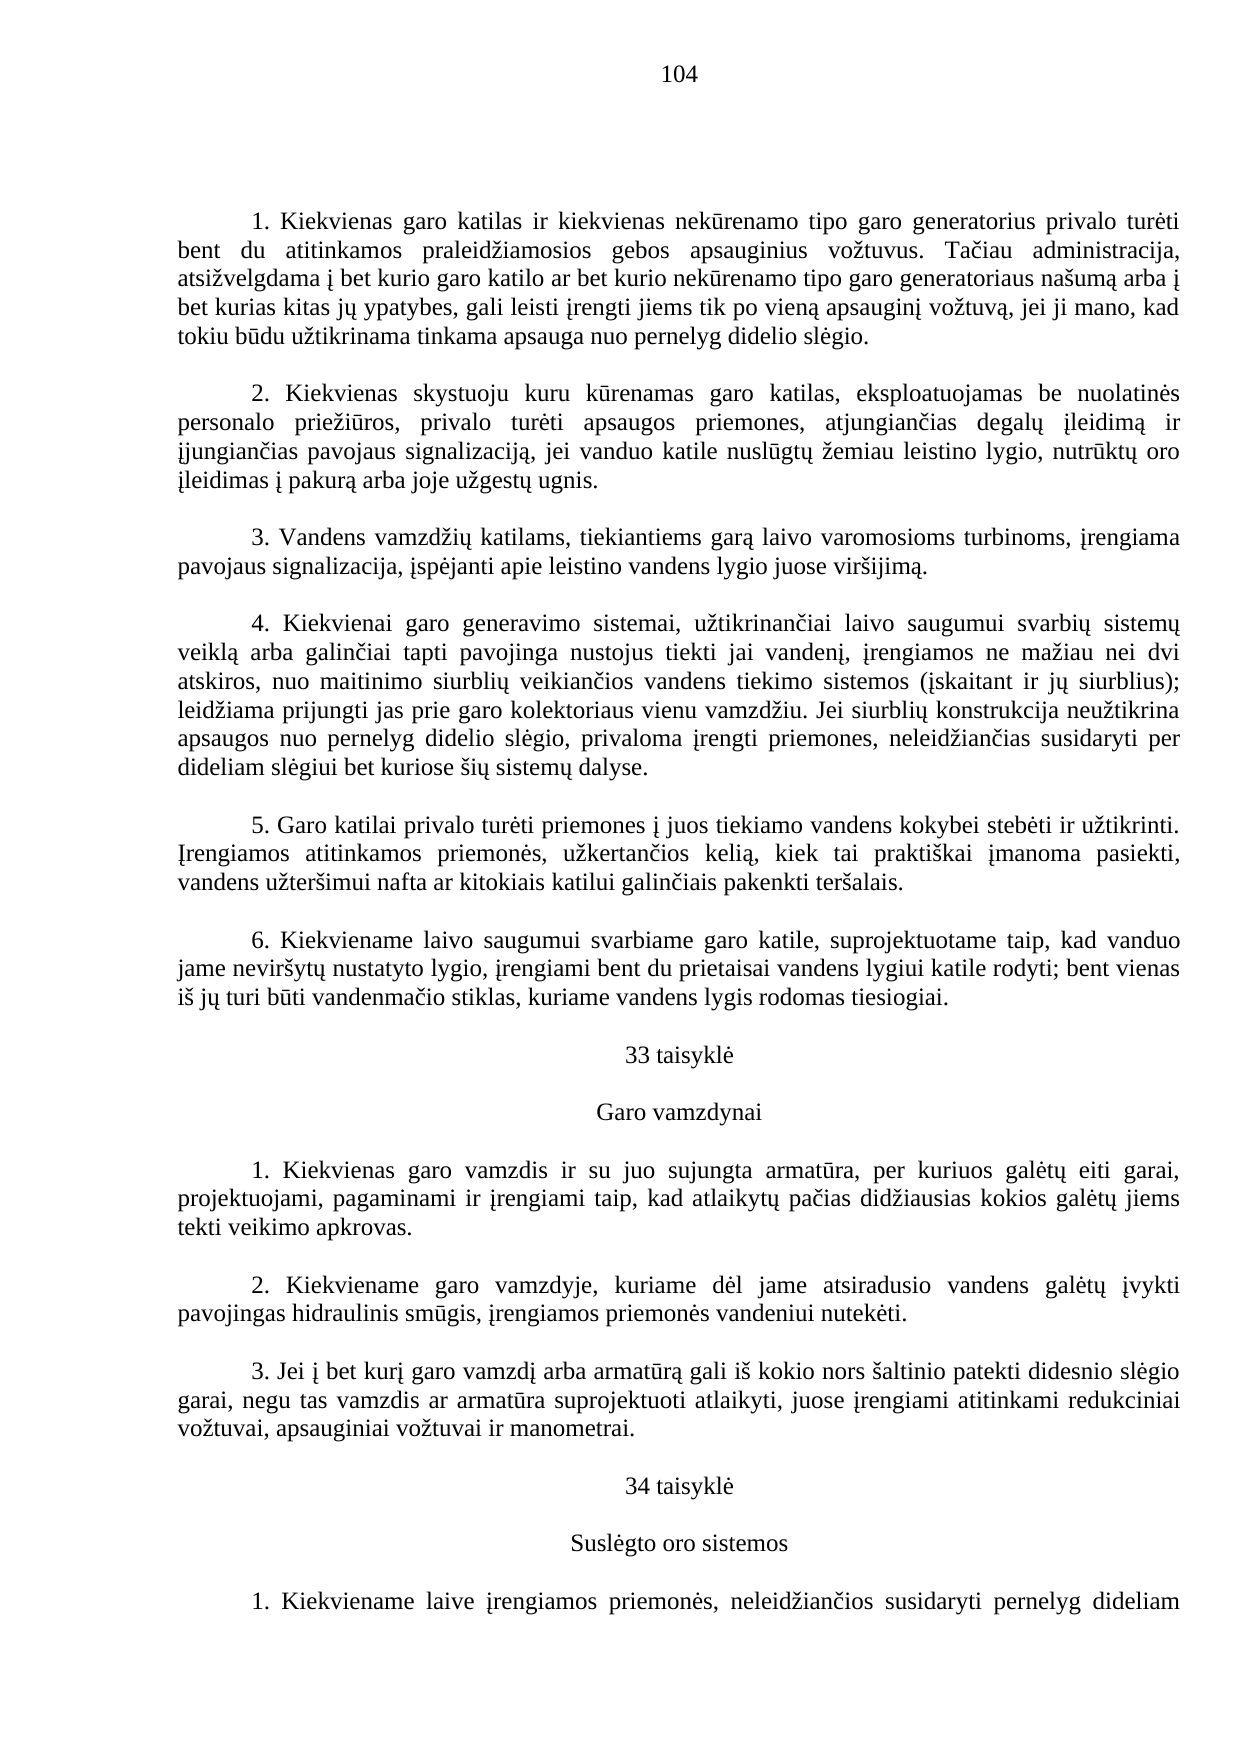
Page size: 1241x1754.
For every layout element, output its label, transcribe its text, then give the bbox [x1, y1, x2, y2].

text Suslėgto oro sistemos [177, 1528, 1181, 1557]
text 6. Kiekviename laivo saugumui svarbiame garo katile, suprojektuotame taip, kad vanduo jame neviršytų nustatyto lygio, įrengiami bent du prietaisai vandens lygiui katile rodyti; bent vienas iš jų turi būti vandenmačio stiklas, kuriame vandens lygis rodomas tiesiogiai. [177, 925, 1181, 1011]
text 34 taisyklė [177, 1471, 1181, 1500]
text 3. Jei į bet kurį garo vamzdį arba armatūrą gali iš kokio nors šaltinio patekti didesnio slėgio garai, negu tas vamzdis ar armatūra suprojektuoti atlaikyti, juose įrengiami atitinkami redukciniai vožtuvai, apsauginiai vožtuvai ir manometrai. [177, 1356, 1181, 1442]
text 5. Garo katilai privalo turėti priemones į juos tiekiamo vandens kokybei stebėti ir užtikrinti. Įrengiamos atitinkamos priemonės, užkertančios kelią, kiek tai praktiškai įmanoma pasiekti, vandens užteršimui nafta ar kitokiais katilui galinčiais pakenkti teršalais. [177, 810, 1181, 896]
text 33 taisyklė [177, 1040, 1181, 1068]
text 2. Kiekvienas skystuoju kuru kūrenamas garo katilas, eksploatuojamas be nuolatinės personalo priežiūros, privalo turėti apsaugos priemones, atjungiančias degalų įleidimą ir įjungiančias pavojaus signalizaciją, jei vanduo katile nuslūgtų žemiau leistino lygio, nutrūktų oro įleidimas į pakurą arba joje užgestų ugnis. [177, 378, 1181, 493]
text 3. Vandens vamzdžių katilams, tiekiantiems garą laivo varomosioms turbinoms, įrengiama pavojaus signalizacija, įspėjanti apie leistino vandens lygio juose viršijimą. [177, 522, 1181, 580]
text 1. Kiekvienas garo vamzdis ir su juo sujungta armatūra, per kuriuos galėtų eiti garai, projektuojami, pagaminami ir įrengiami taip, kad atlaikytų pačias didžiausias kokios galėtų jiems tekti veikimo apkrovas. [177, 1155, 1181, 1241]
text Garo vamzdynai [177, 1097, 1181, 1126]
text 2. Kiekviename garo vamzdyje, kuriame dėl jame atsiradusio vandens galėtų įvykti pavojingas hidraulinis smūgis, įrengiamos priemonės vandeniui nutekėti. [177, 1270, 1181, 1327]
text 4. Kiekvienai garo generavimo sistemai, užtikrinančiai laivo saugumui svarbių sistemų veiklą arba galinčiai tapti pavojinga nustojus tiekti jai vandenį, įrengiamos ne mažiau nei dvi atskiros, nuo maitinimo siurblių veikiančios vandens tiekimo sistemos (įskaitant ir jų siurblius); leidžiama prijungti jas prie garo kolektoriaus vienu vamzdžiu. Jei siurblių konstrukcija neužtikrina apsaugos nuo pernelyg didelio slėgio, privaloma įrengti priemones, neleidžiančias susidaryti per dideliam slėgiui bet kuriose šių sistemų dalyse. [177, 608, 1181, 781]
text 1. Kiekviename laive įrengiamos priemonės, neleidžiančios susidaryti pernelyg dideliam [177, 1586, 1181, 1615]
text 1. Kiekvienas garo katilas ir kiekvienas nekūrenamo tipo garo generatorius privalo turėti bent du atitinkamos praleidžiamosios gebos apsauginius vožtuvus. Tačiau administracija, atsižvelgdama į bet kurio garo katilo ar bet kurio nekūrenamo tipo garo generatoriaus našumą arba į bet kurias kitas jų ypatybes, gali leisti įrengti jiems tik po vieną apsauginį vožtuvą, jei ji mano, kad tokiu būdu užtikrinama tinkama apsauga nuo pernelyg didelio slėgio. [177, 206, 1181, 350]
